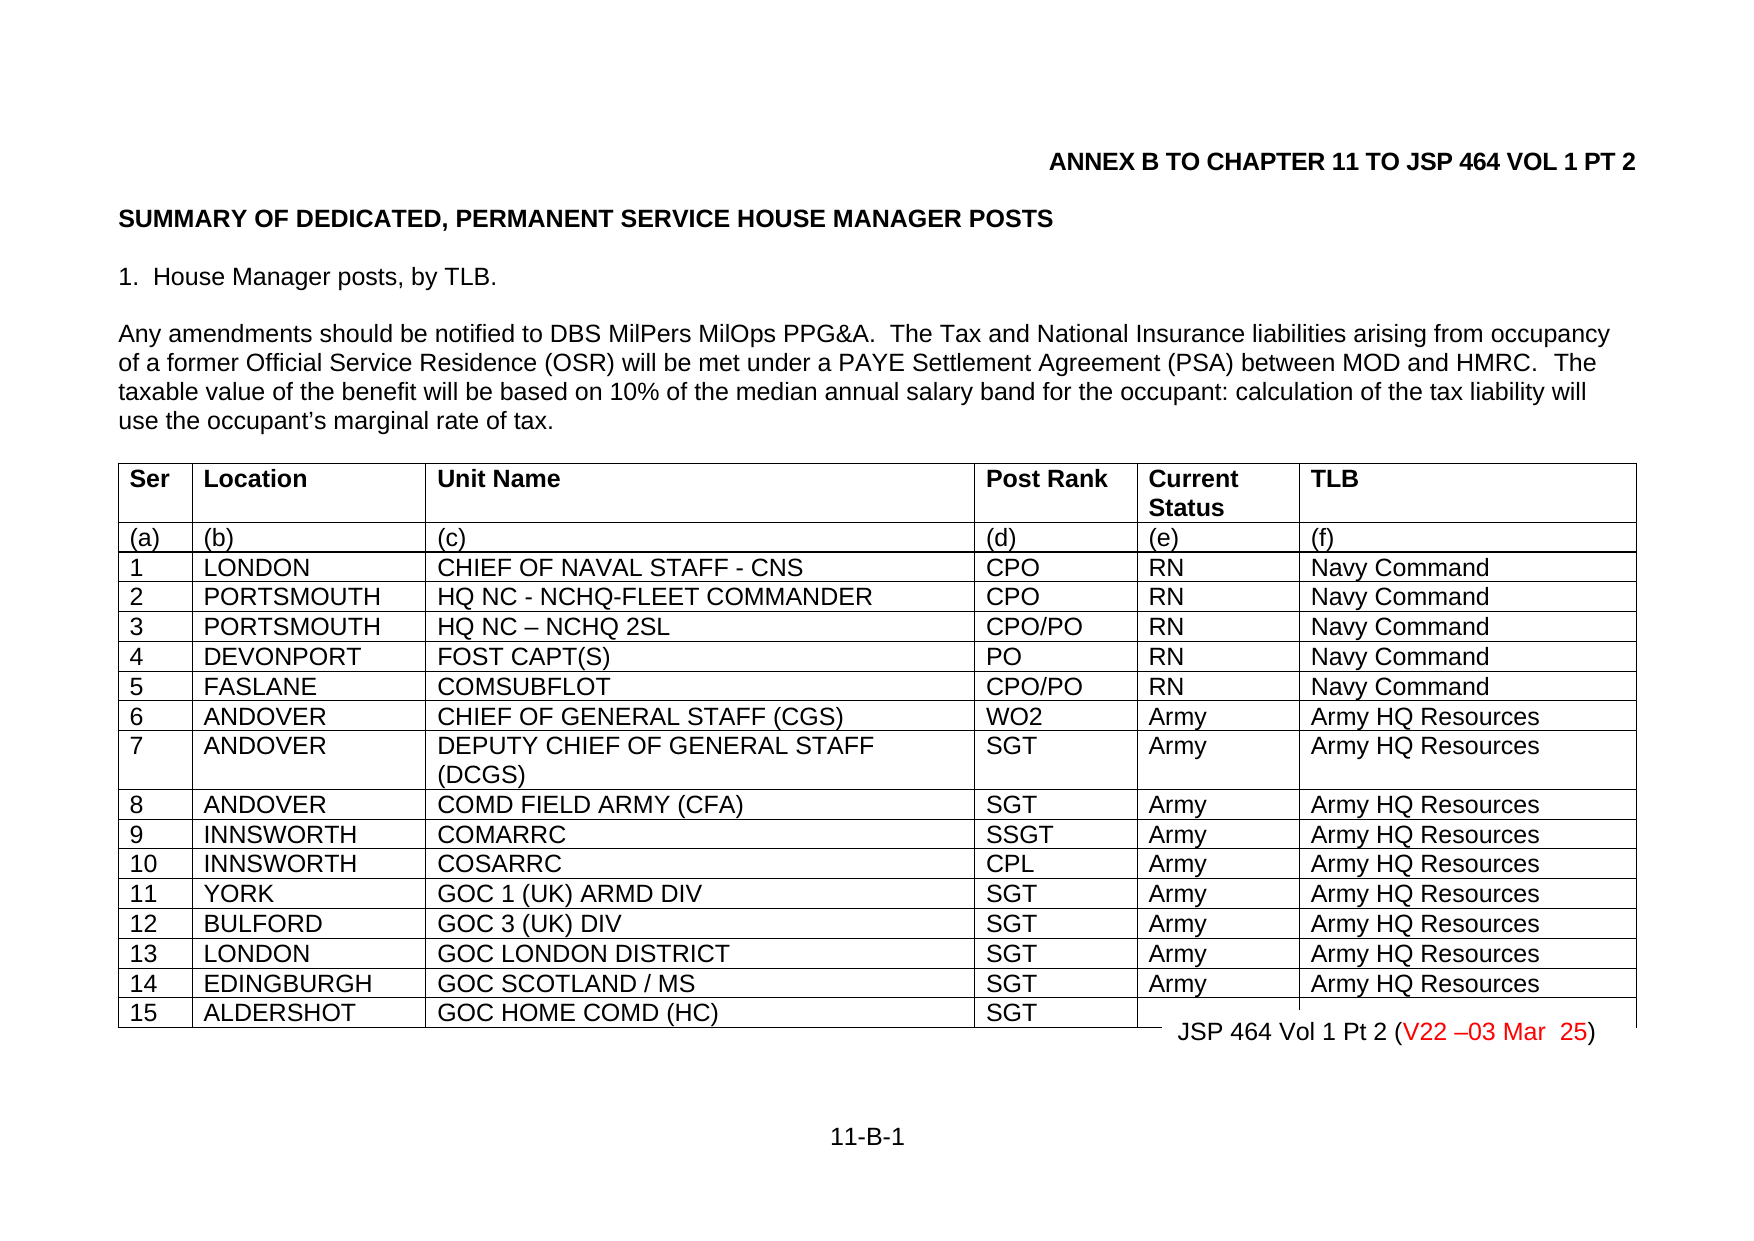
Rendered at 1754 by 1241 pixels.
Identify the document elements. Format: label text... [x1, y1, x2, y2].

table_cell 5 [119, 672, 192, 700]
text SUMMARY OF DEDICATED, PERMANENT SERVICE HOUSE MANAGER POSTS [118, 204, 1636, 233]
table_cell SGT [975, 998, 1137, 1027]
table_cell SGT [975, 731, 1137, 789]
table_cell CPL [975, 849, 1137, 878]
table_cell WO2 [975, 701, 1137, 730]
table_cell BULFORD [193, 909, 425, 938]
table_cell Army HQ Resources [1300, 849, 1636, 878]
table_cell Navy Command [1300, 642, 1636, 671]
table_cell Army [1138, 969, 1299, 997]
table_cell Navy Command [1300, 553, 1636, 581]
subtitle ANNEX B TO CHAPTER 11 TO JSP 464 VOL 1 PT 2 [118, 147, 1636, 176]
table_cell PO [975, 642, 1137, 671]
table_cell Army [1138, 939, 1299, 967]
table_cell Army HQ Resources [1300, 790, 1636, 818]
table_cell Army [1138, 701, 1299, 730]
table_cell SGT [975, 969, 1137, 997]
table_cell Army [1138, 820, 1299, 848]
table_cell (e) [1138, 523, 1299, 551]
table_cell Army [1138, 879, 1299, 908]
table_header Ser [119, 464, 192, 522]
table_cell CPO [975, 582, 1137, 611]
table_cell GOC SCOTLAND / MS [426, 969, 974, 997]
text Any amendments should be notified to DBS MilPers MilOps PPG&A. The Tax and National Insurance liabilities arising from occupancy of a former Official Service Residence (OSR) will be met under a PAYE Settlement Agreement (PSA) between MOD and HMRC. The taxable value of the benefit will be based on 10% of the median annual salary band for the occupant: calculation of the tax liability will use the occupant’s marginal rate of tax. [118, 319, 1636, 434]
table_cell 4 [119, 642, 192, 671]
table_cell LONDON [193, 553, 425, 581]
table_header TLB [1300, 464, 1636, 522]
table_header Current Status [1138, 464, 1299, 522]
table_cell HQ NC - NCHQ-FLEET COMMANDER [426, 582, 974, 611]
table_cell SGT [975, 879, 1137, 908]
table_cell COMD FIELD ARMY (CFA) [426, 790, 974, 818]
table_cell SGT [975, 939, 1137, 967]
table_cell 6 [119, 701, 192, 730]
table_cell GOC LONDON DISTRICT [426, 939, 974, 967]
table_cell GOC HOME COMD (HC) [426, 998, 974, 1027]
table_cell HQ NC – NCHQ 2SL [426, 612, 974, 641]
table_cell YORK [193, 879, 425, 908]
table_cell DEVONPORT [193, 642, 425, 671]
table_cell (f) [1300, 523, 1636, 551]
table_cell CHIEF OF GENERAL STAFF (CGS) [426, 701, 974, 730]
table_cell 7 [119, 731, 192, 789]
table_cell RN [1138, 553, 1299, 581]
table_cell Army [1138, 909, 1299, 938]
table_cell PORTSMOUTH [193, 582, 425, 611]
table_cell EDINGBURGH [193, 969, 425, 997]
table_cell COSARRC [426, 849, 974, 878]
table_cell SSGT [975, 820, 1137, 848]
table_cell Army HQ Resources [1300, 879, 1636, 908]
table_header Location [193, 464, 425, 522]
table_cell [1300, 998, 1636, 1010]
table_cell COMSUBFLOT [426, 672, 974, 700]
table_cell INNSWORTH [193, 820, 425, 848]
table_cell ANDOVER [193, 790, 425, 818]
table_cell PORTSMOUTH [193, 612, 425, 641]
table_cell 15 [119, 998, 192, 1027]
table_cell 12 [119, 909, 192, 938]
text 1. House Manager posts, by TLB. [118, 262, 1636, 291]
table_cell 13 [119, 939, 192, 967]
table_cell FOST CAPT(S) [426, 642, 974, 671]
table_cell 1 [119, 553, 192, 581]
table_cell 8 [119, 790, 192, 818]
table_header Post Rank [975, 464, 1137, 522]
table_cell Army [1138, 998, 1299, 1027]
table_cell (c) [426, 523, 974, 551]
table_cell (d) [975, 523, 1137, 551]
table_cell 9 [119, 820, 192, 848]
table_cell (b) [193, 523, 425, 551]
table_header Unit Name [426, 464, 974, 522]
table_cell RN [1138, 672, 1299, 700]
table_cell 10 [119, 849, 192, 878]
table_cell 2 [119, 582, 192, 611]
table_cell LONDON [193, 939, 425, 967]
table_cell Army HQ Resources [1300, 820, 1636, 848]
table_cell ALDERSHOT [193, 998, 425, 1027]
table_cell GOC 1 (UK) ARMD DIV [426, 879, 974, 908]
table_cell CPO [975, 553, 1137, 581]
table_cell INNSWORTH [193, 849, 425, 878]
table_cell ANDOVER [193, 701, 425, 730]
table_cell CHIEF OF NAVAL STAFF - CNS [426, 553, 974, 581]
table_cell ANDOVER [193, 731, 425, 789]
table_cell (a) [119, 523, 192, 551]
table_cell 14 [119, 969, 192, 997]
table_cell Navy Command [1300, 672, 1636, 700]
table_cell RN [1138, 582, 1299, 611]
table_cell Army HQ Resources [1300, 939, 1636, 967]
table_cell COMARRC [426, 820, 974, 848]
table_cell CPO/PO [975, 672, 1137, 700]
table_cell 11 [119, 879, 192, 908]
table_cell GOC 3 (UK) DIV [426, 909, 974, 938]
table_cell RN [1138, 612, 1299, 641]
table_cell Army [1138, 731, 1299, 789]
table_cell SGT [975, 790, 1137, 818]
table_cell FASLANE [193, 672, 425, 700]
table_cell Navy Command [1300, 612, 1636, 641]
table_cell Navy Command [1300, 582, 1636, 611]
table_cell Army [1138, 849, 1299, 878]
table_cell SGT [975, 909, 1137, 938]
table_cell CPO/PO [975, 612, 1137, 641]
table_cell 3 [119, 612, 192, 641]
table_cell Army HQ Resources [1300, 909, 1636, 938]
table_cell Army HQ Resources [1300, 969, 1636, 997]
table_cell Army [1138, 790, 1299, 818]
table_cell Army HQ Resources [1300, 731, 1636, 789]
table_cell RN [1138, 642, 1299, 671]
table_cell DEPUTY CHIEF OF GENERAL STAFF (DCGS) [426, 731, 974, 789]
table_cell Army HQ Resources [1300, 701, 1636, 730]
